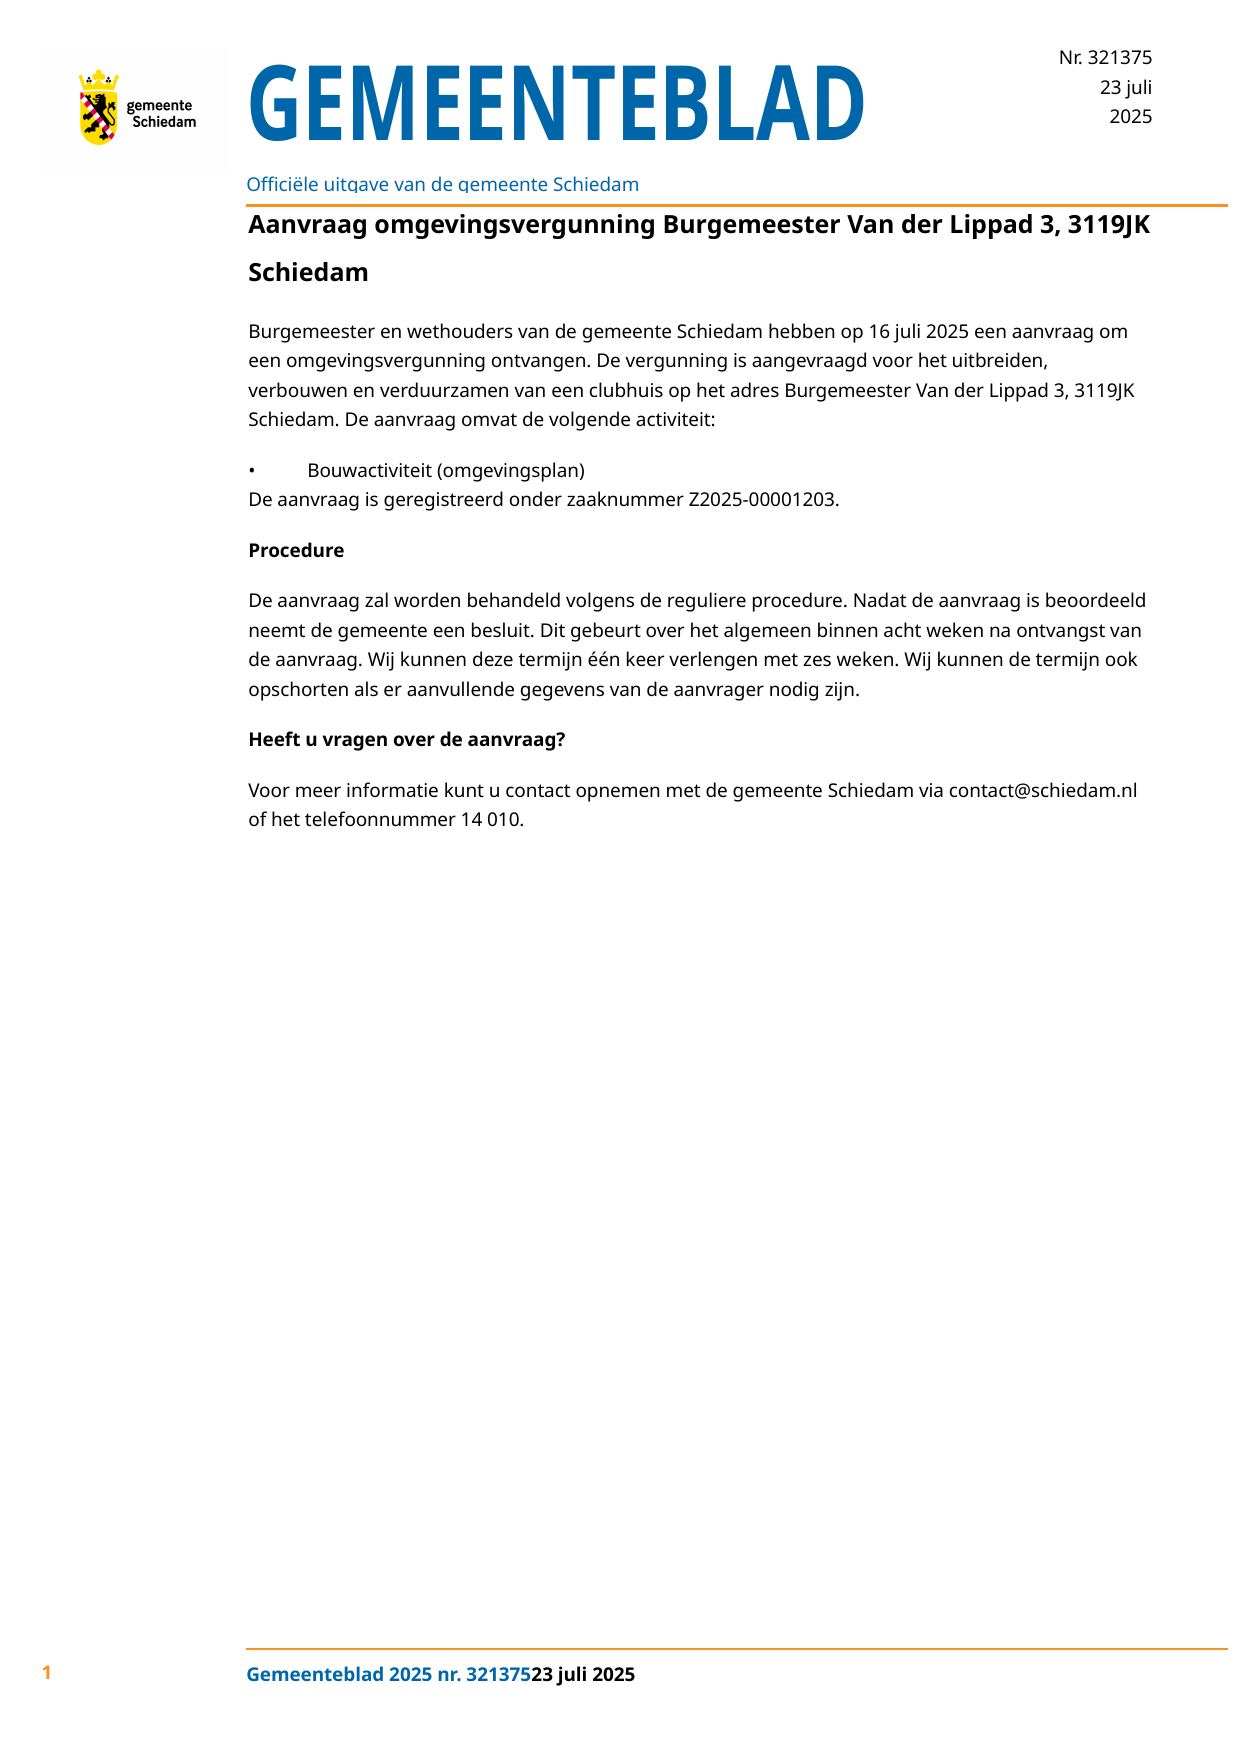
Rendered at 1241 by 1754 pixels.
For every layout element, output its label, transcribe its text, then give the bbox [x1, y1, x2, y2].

text Heeft u vragen over de aanvraag? [248, 727, 1152, 752]
text Voor meer informatie kunt u contact opnemen met de gemeente Schiedam via contact@schiedam.nl of het telefoonnummer 14 010. [248, 777, 1152, 832]
picture [41, 47, 231, 172]
text Aanvraag omgevingsvergunning Burgemeester Van der Lippad 3, 3119JK Schiedam [248, 207, 1152, 288]
text Burgemeester en wethouders van de gemeente Schiedam hebben op 16 juli 2025 een aanvraag om een omgevingsvergunning ontvangen. De vergunning is aangevraagd voor het uitbreiden, verbouwen en verduurzamen van een clubhuis op het adres Burgemeester Van der Lippad 3, 3119JK Schiedam. De aanvraag omvat de volgende activiteit: [248, 318, 1152, 432]
text Procedure [248, 537, 1152, 563]
text De aanvraag is geregistreerd onder zaaknummer Z2025-00001203. [248, 487, 1152, 512]
text De aanvraag zal worden behandeld volgens de reguliere procedure. Nadat de aanvraag is beoordeeld neemt de gemeente een besluit. Dit gebeurt over het algemeen binnen acht weken na ontvangst van de aanvraag. Wij kunnen deze termijn één keer verlengen met zes weken. Wij kunnen de termijn ook opschorten als er aanvullende gegevens van de aanvrager nodig zijn. [248, 587, 1152, 702]
list Bouwactiviteit (omgevingsplan) [248, 457, 1152, 483]
